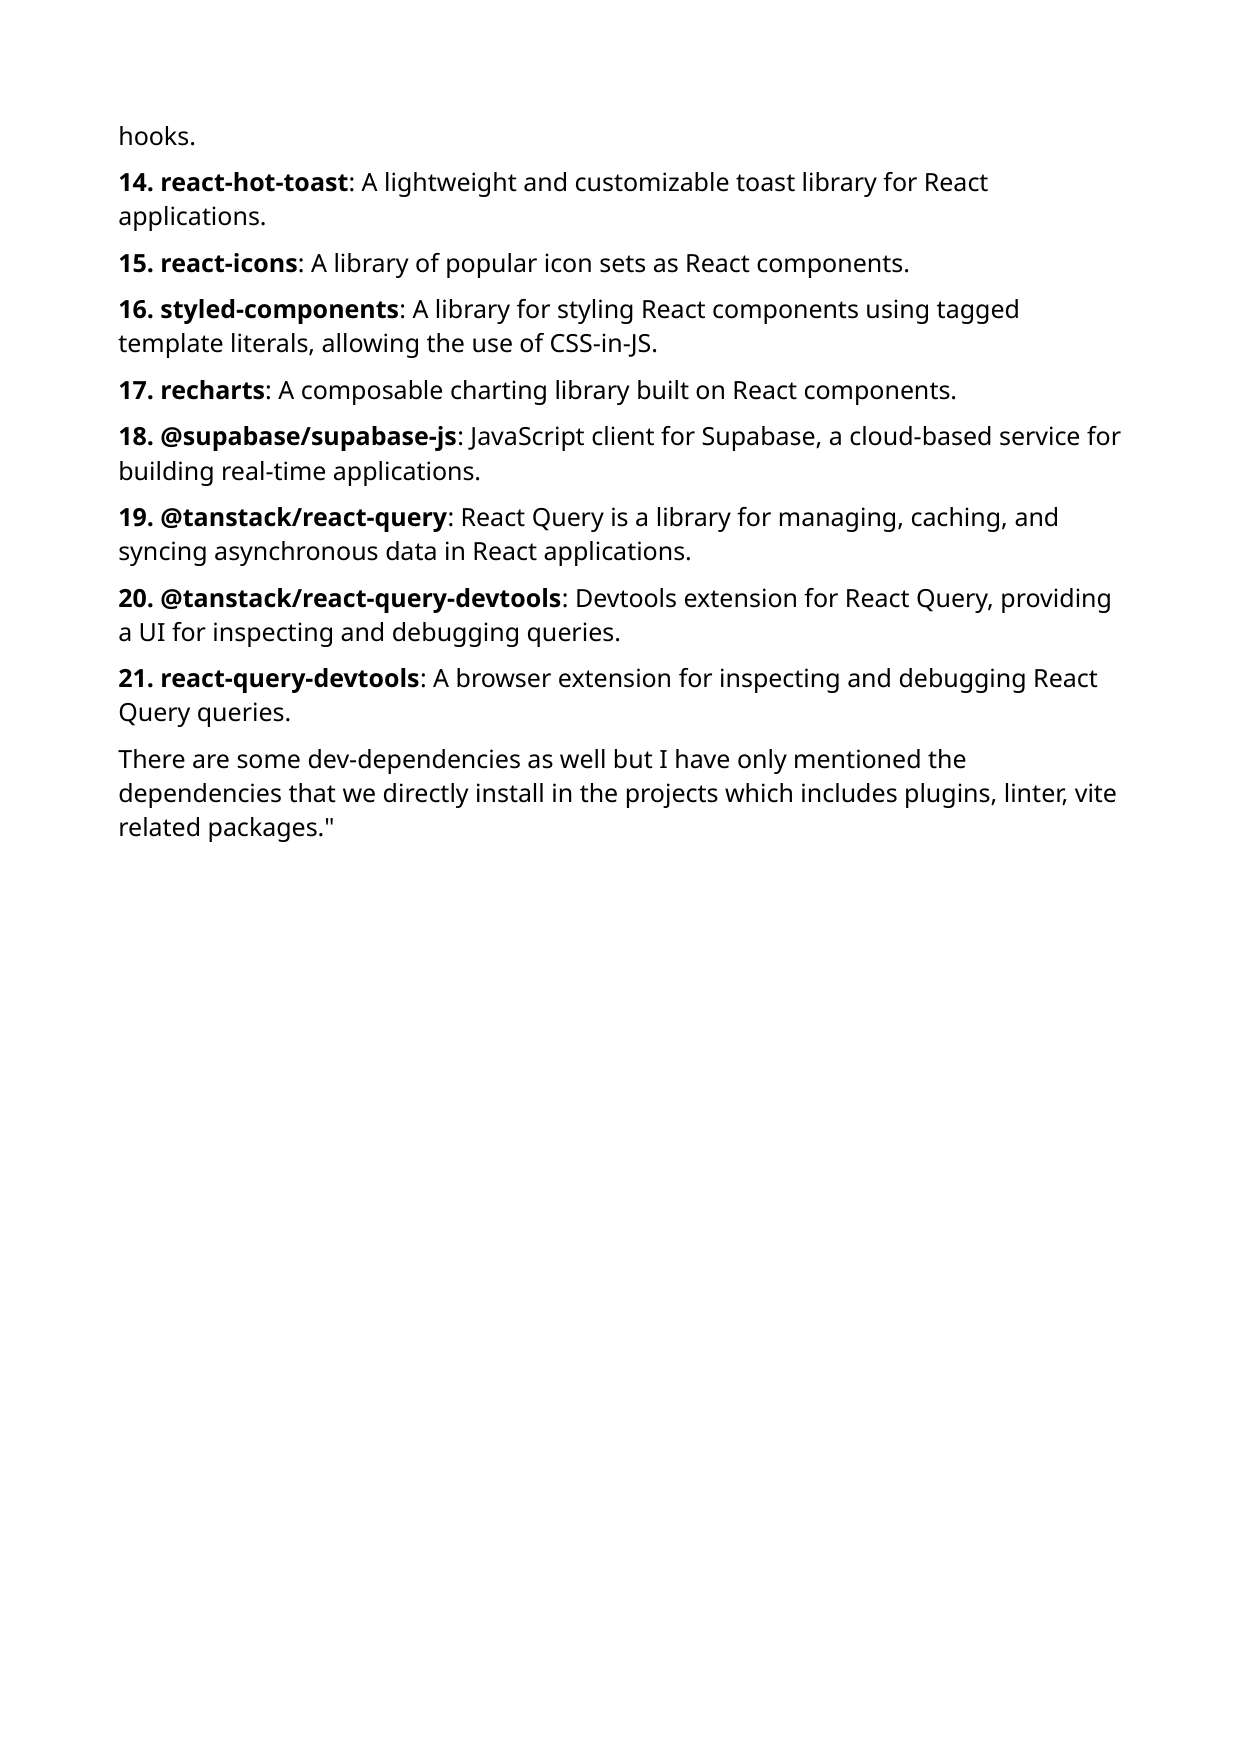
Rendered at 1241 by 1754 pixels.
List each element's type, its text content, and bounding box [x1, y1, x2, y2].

text 20. @tanstack/react-query-devtools: Devtools extension for React Query, providing a UI for inspecting and debugging queries. [118, 580, 1122, 648]
text 18. @supabase/supabase-js: JavaScript client for Supabase, a cloud-based service for building real-time applications. [118, 419, 1122, 487]
text 16. styled-components: A library for styling React components using tagged template literals, allowing the use of CSS-in-JS. [118, 292, 1122, 360]
text 15. react-icons: A library of popular icon sets as React components. [118, 245, 1122, 279]
text 17. recharts: A composable charting library built on React components. [118, 372, 1122, 407]
text 21. react-query-devtools: A browser extension for inspecting and debugging React Query queries. [118, 661, 1122, 729]
text hooks. [118, 118, 1122, 152]
text 19. @tanstack/react-query: React Query is a library for managing, caching, and syncing asynchronous data in React applications. [118, 500, 1122, 568]
text There are some dev-dependencies as well but I have only mentioned the dependencies that we directly install in the projects which includes plugins, linter, vite related packages." [118, 742, 1122, 844]
text 14. react-hot-toast: A lightweight and customizable toast library for React applications. [118, 165, 1122, 233]
